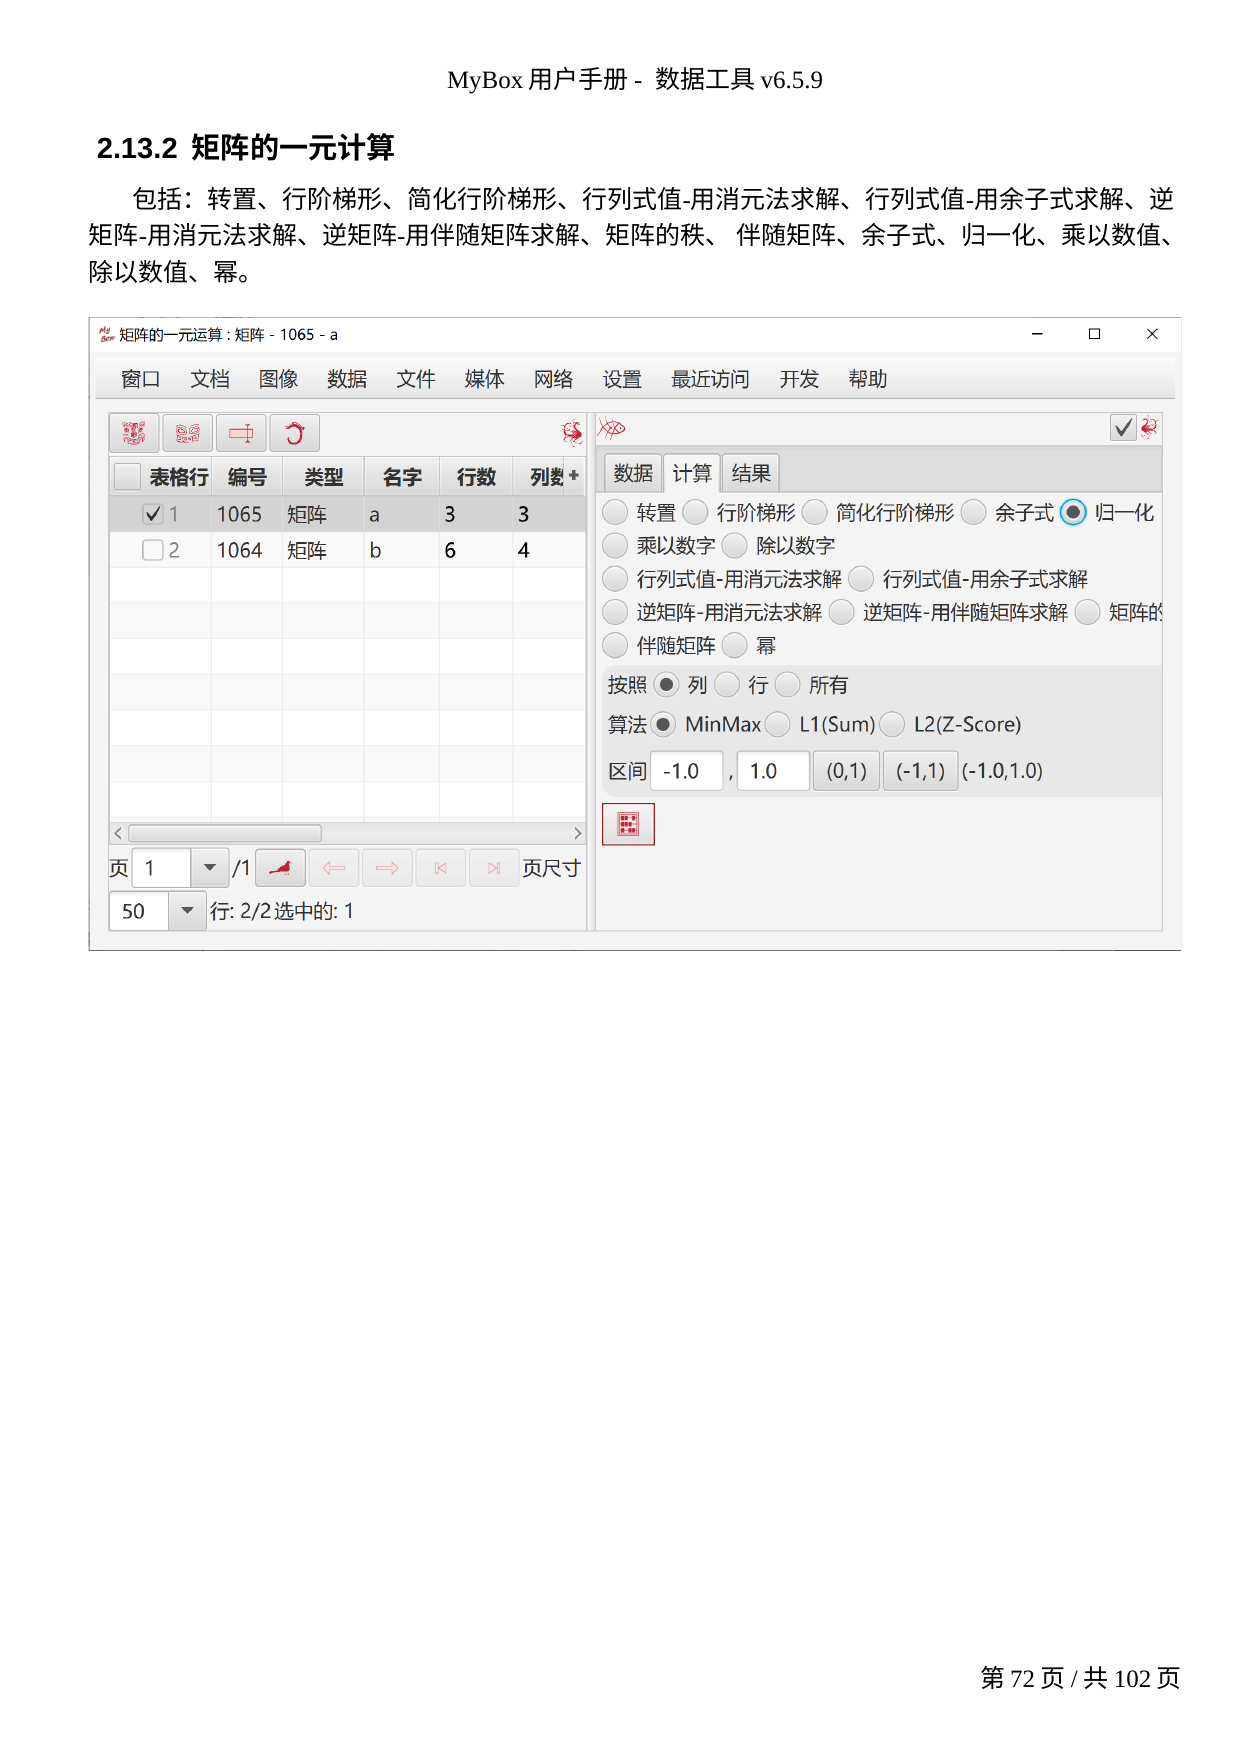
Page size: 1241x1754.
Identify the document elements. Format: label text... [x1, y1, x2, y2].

text 包括：转置、行阶梯形、简化行阶梯形、行列式值-用消元法求解、行列式值-用余子式求解、逆矩阵-用消元法求解、逆矩阵-用伴随矩阵求解、矩阵的秩、 伴随矩阵、余子式、归一化、乘以数值、除以数值、幂。 [88, 179, 1181, 288]
picture [88, 317, 1182, 951]
subtitle 矩阵的一元计算 [88, 125, 1181, 167]
